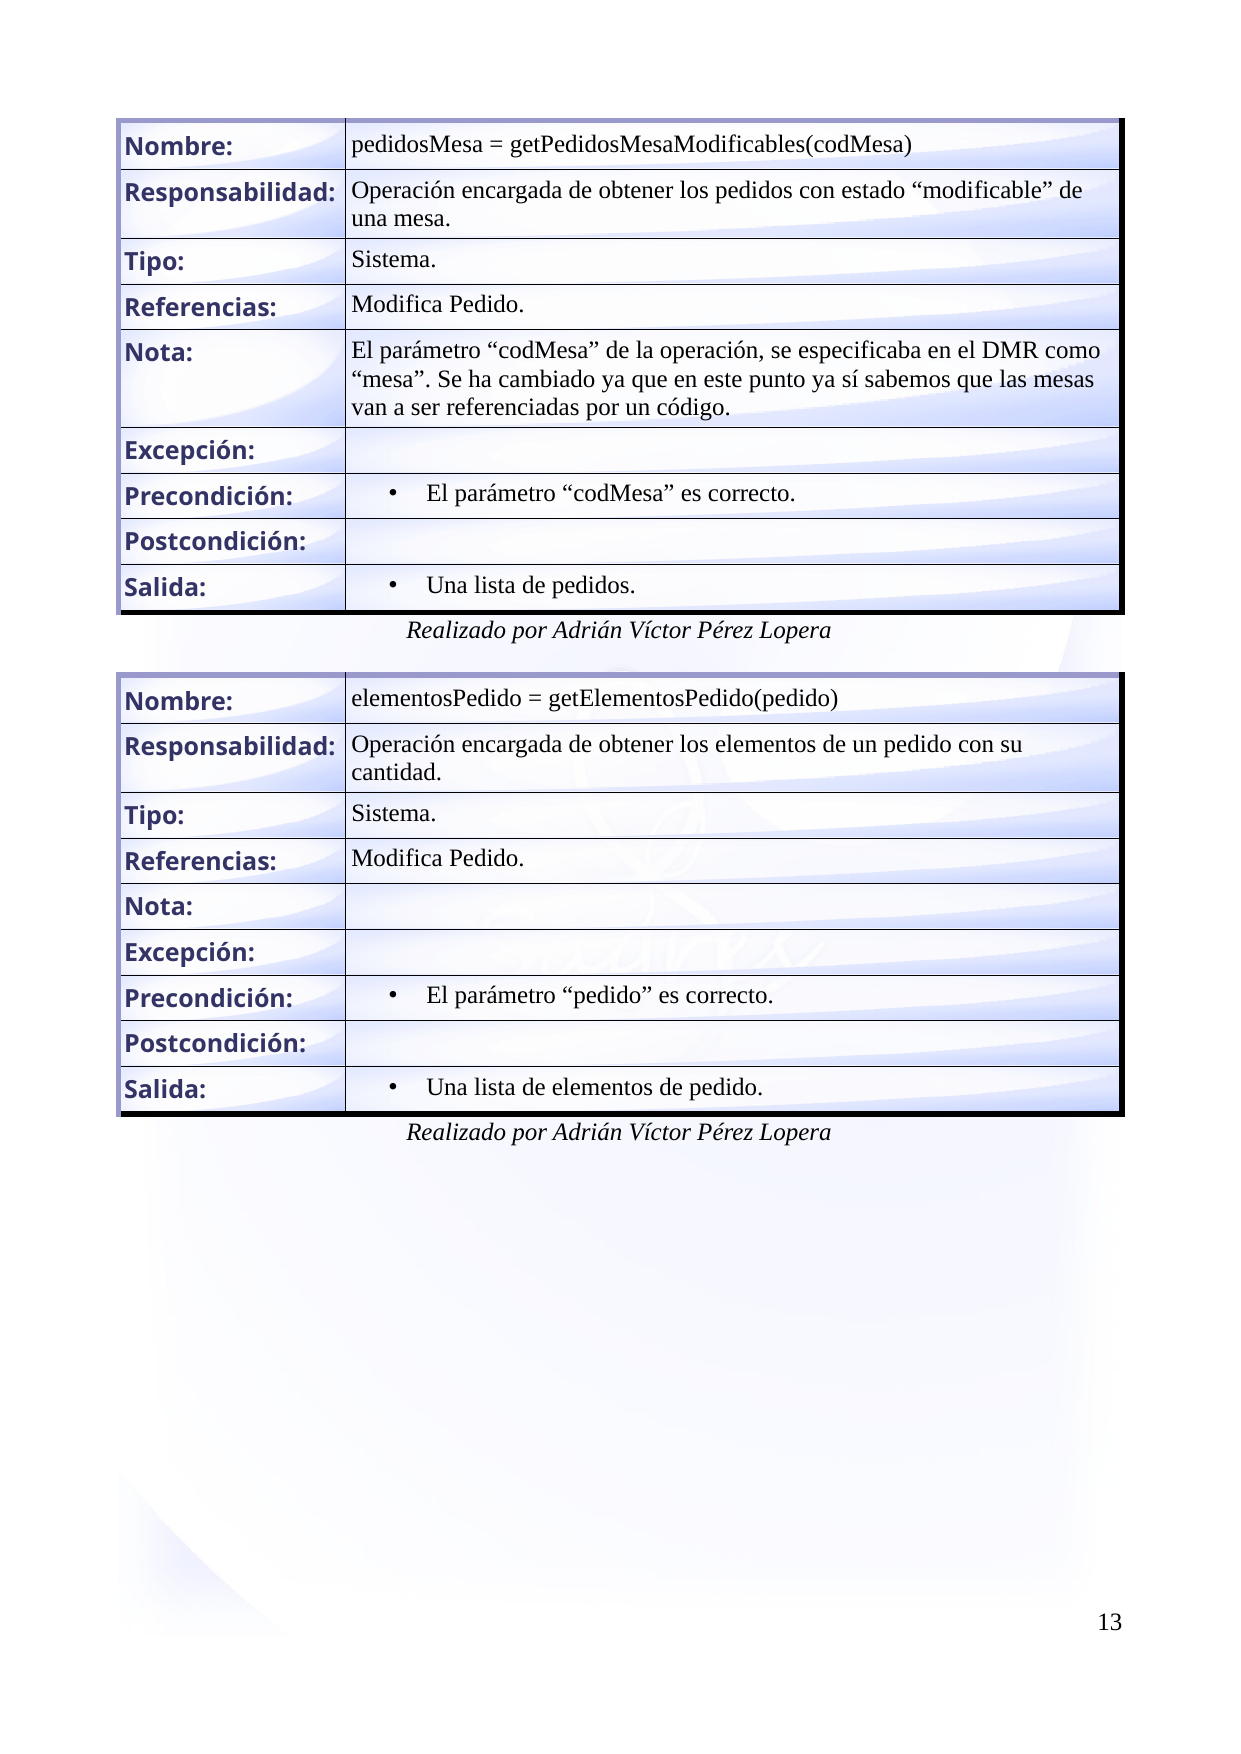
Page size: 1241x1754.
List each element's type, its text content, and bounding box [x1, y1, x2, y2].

table_cell Sistema. [346, 239, 1119, 283]
table_cell Modifica Pedido. [346, 839, 1119, 883]
picture [118, 1145, 1122, 1636]
table_cell Una lista de pedidos. [346, 565, 1119, 609]
picture [118, 643, 1122, 672]
table_cell Responsabilidad: [121, 170, 345, 238]
table_cell Salida: [121, 1067, 345, 1111]
table_cell El parámetro “pedido” es correcto. [346, 976, 1119, 1020]
table_cell Precondición: [121, 474, 345, 518]
table_cell Postcondición: [121, 1021, 345, 1066]
table_cell Tipo: [121, 793, 345, 838]
table_cell Operación encargada de obtener los elementos de un pedido con su cantidad. [346, 724, 1119, 792]
table_header elementosPedido = getElementosPedido(pedido) [346, 678, 1119, 723]
table_cell [346, 930, 1119, 974]
table_cell [346, 884, 1119, 929]
text Realizado por Adrián Víctor Pérez Lopera [118, 1117, 1122, 1145]
table_cell Salida: [121, 565, 345, 609]
table_cell Referencias: [121, 285, 345, 329]
table_cell Operación encargada de obtener los pedidos con estado “modificable” de una mesa. [346, 170, 1119, 238]
text Realizado por Adrián Víctor Pérez Lopera [118, 615, 1122, 643]
table_cell Excepción: [121, 930, 345, 974]
table_cell Una lista de elementos de pedido. [346, 1067, 1119, 1111]
table_cell Modifica Pedido. [346, 285, 1119, 329]
table_cell Postcondición: [121, 519, 345, 564]
table_cell [346, 519, 1119, 564]
table_cell Responsabilidad: [121, 724, 345, 792]
table_cell [346, 1021, 1119, 1066]
table_cell Sistema. [346, 793, 1119, 838]
table_cell Tipo: [121, 239, 345, 283]
table_header Nombre: [121, 678, 345, 723]
table_cell El parámetro “codMesa” de la operación, se especificaba en el DMR como “mesa”. Se ha cambiado ya que en este punto ya sí sabemos que las mesas van a ser referenciadas por un código. [346, 330, 1119, 427]
table_cell Nota: [121, 330, 345, 427]
table_header pedidosMesa = getPedidosMesaModificables(codMesa) [346, 123, 1119, 169]
table_cell Excepción: [121, 428, 345, 473]
table_cell El parámetro “codMesa” es correcto. [346, 474, 1119, 518]
table_cell Referencias: [121, 839, 345, 883]
table_cell Nota: [121, 884, 345, 929]
table_cell Precondición: [121, 976, 345, 1020]
table_cell [346, 428, 1119, 473]
table_header Nombre: [121, 123, 345, 169]
